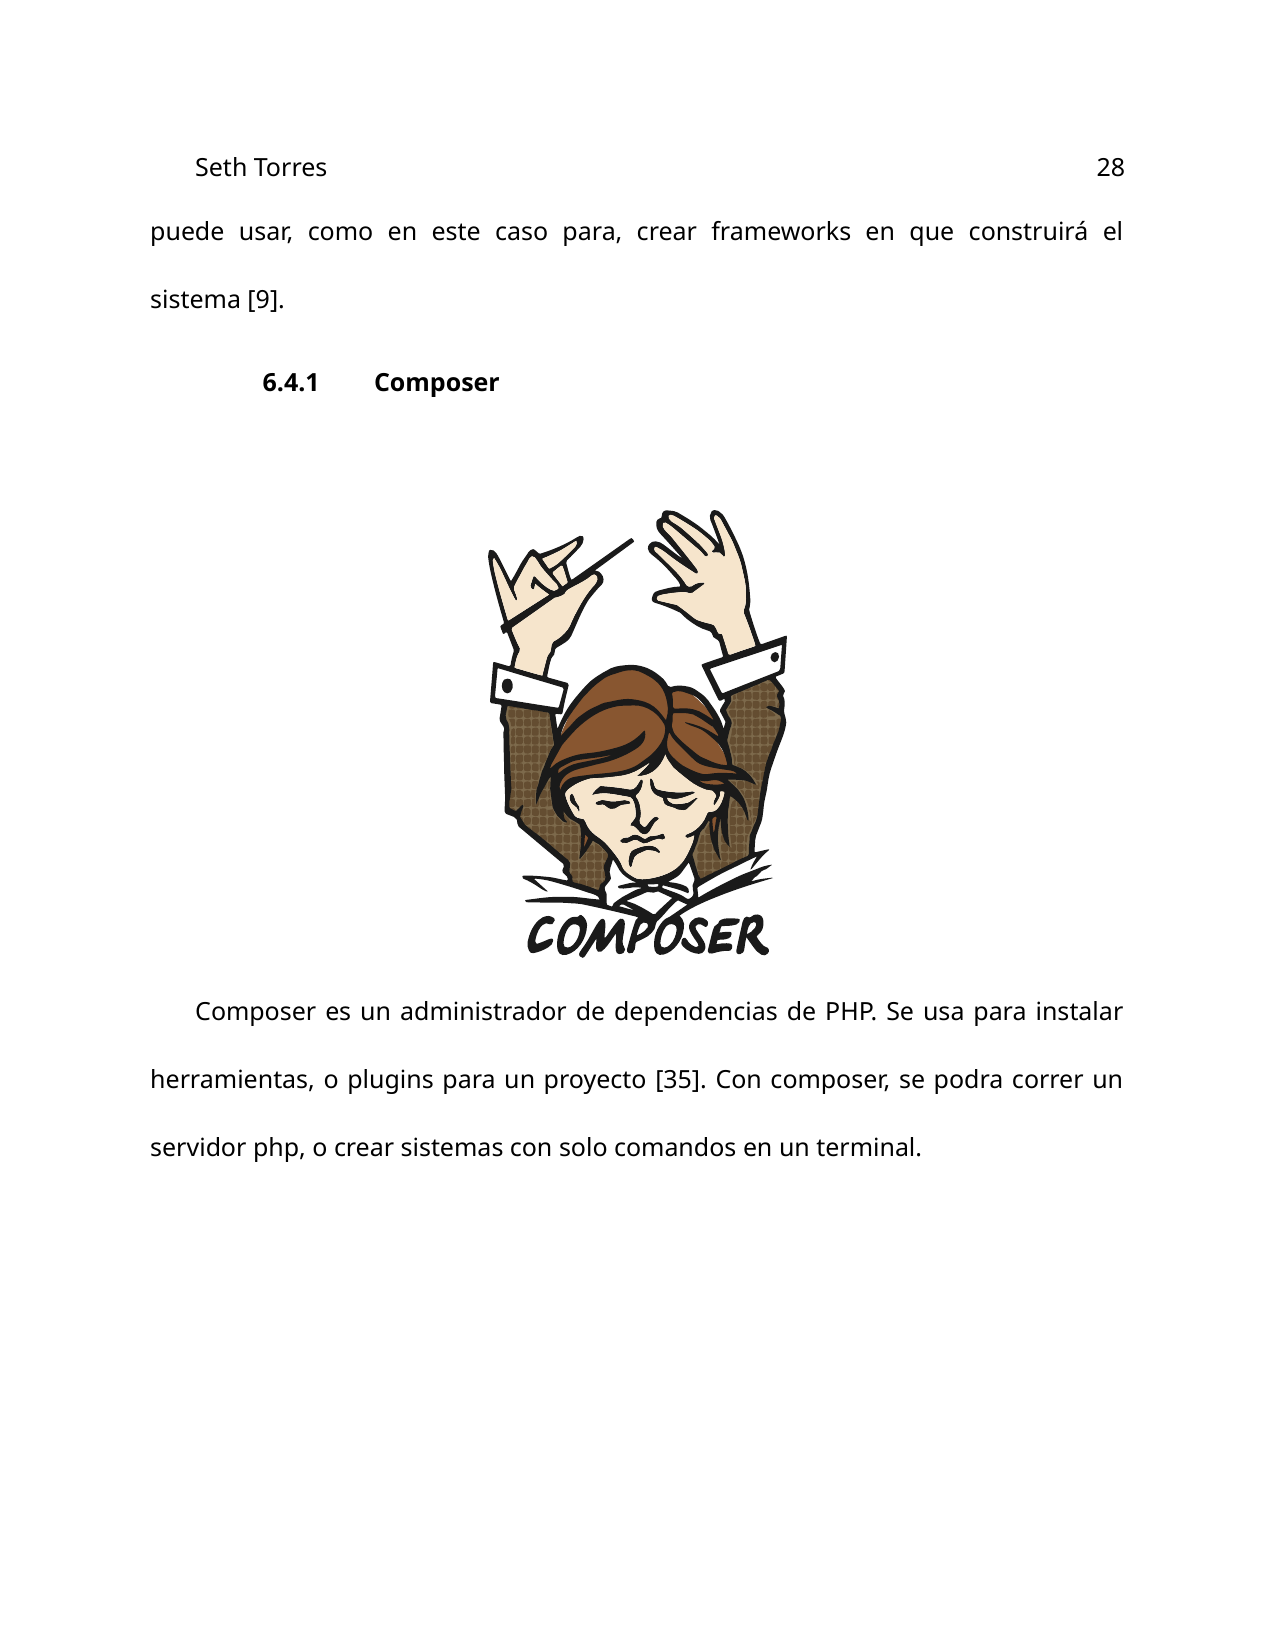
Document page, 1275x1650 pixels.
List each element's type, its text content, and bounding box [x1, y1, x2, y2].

text puede usar, como en este caso para, crear frameworks en que construirá el sistema [9]. [150, 213, 1125, 316]
text Composer es un administrador de dependencias de PHP. Se usa para instalar herramientas, o plugins para un proyecto [35]. Con composer, se podra correr un servidor php, o crear sistemas con solo comandos en un terminal. [150, 528, 1125, 1164]
subtitle Composer [262, 364, 1125, 398]
